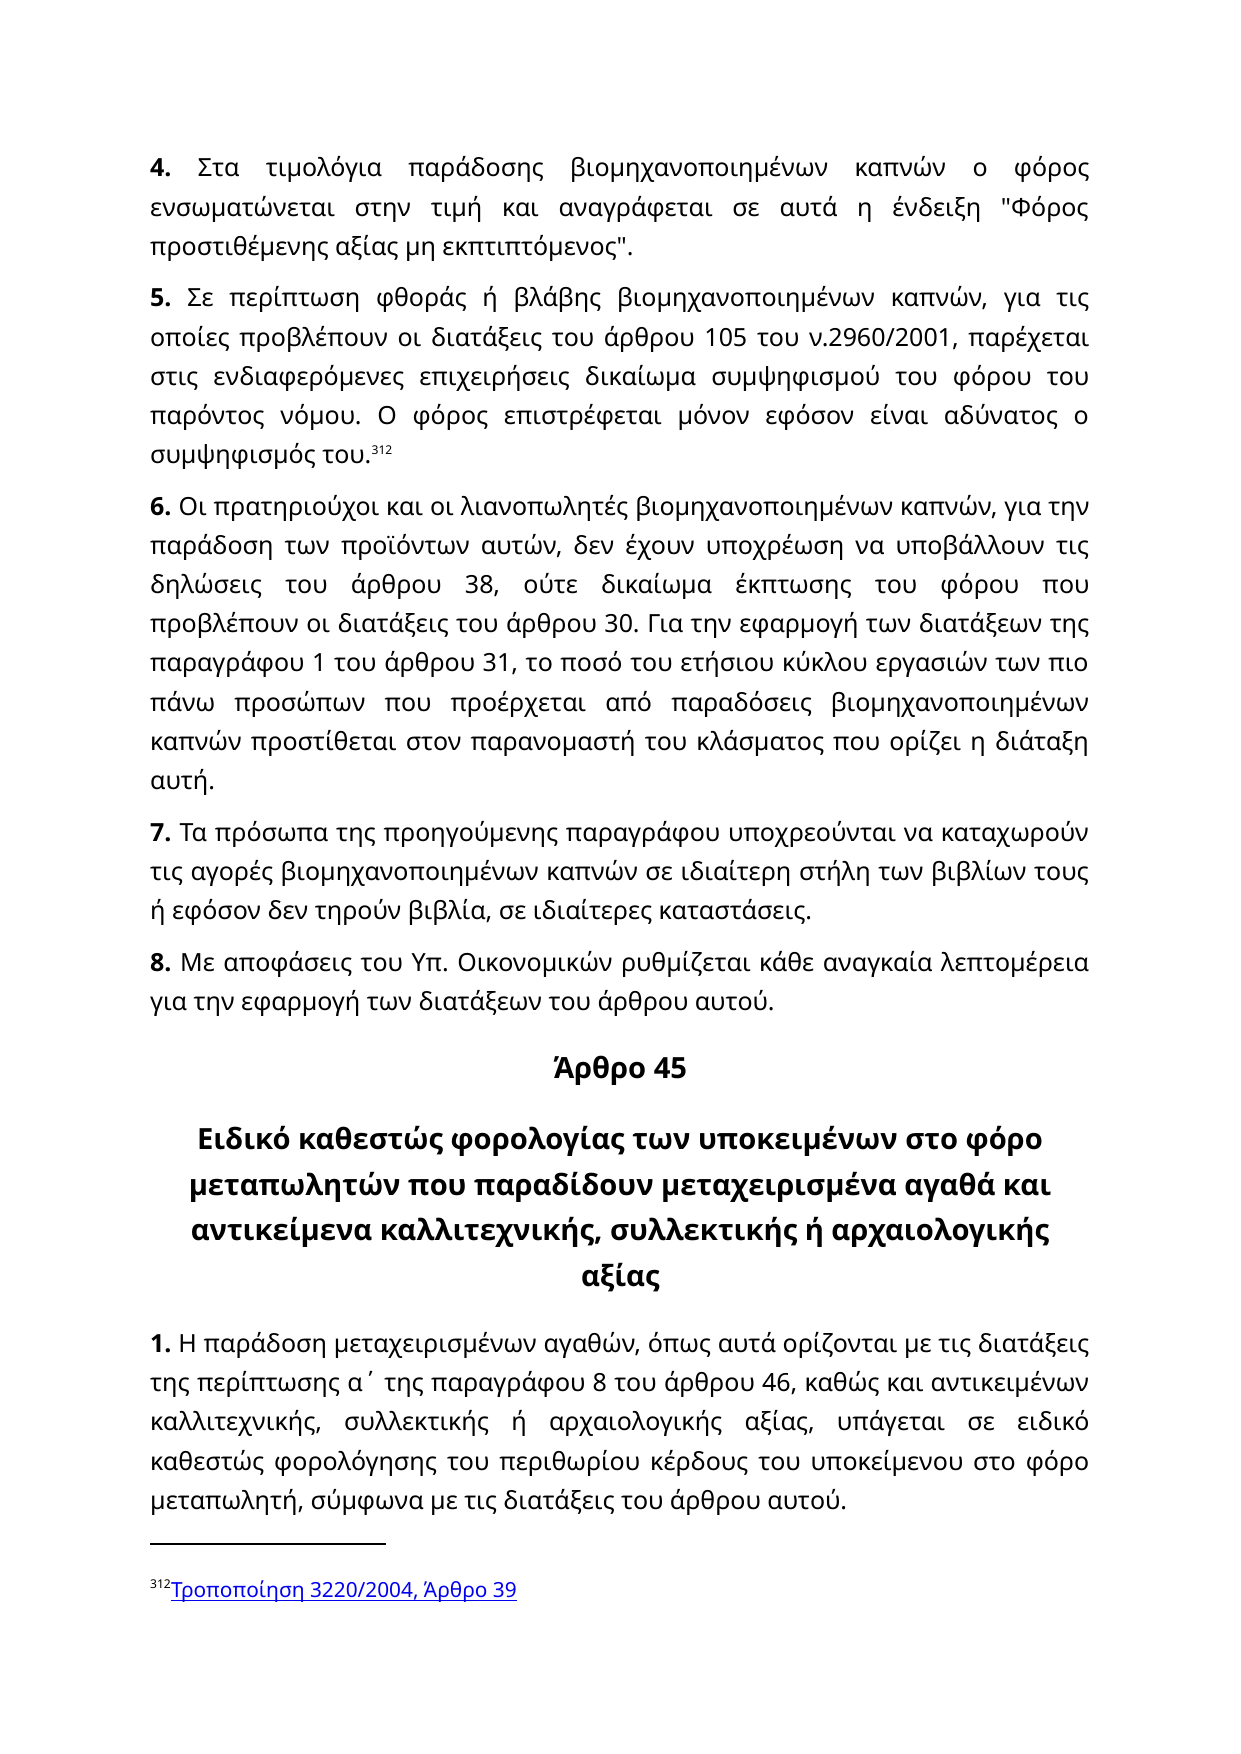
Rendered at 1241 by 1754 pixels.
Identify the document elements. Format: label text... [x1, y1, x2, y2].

subtitle Ειδικό καθεστώς φορολογίας των υποκειμένων στο φόρο μεταπωλητών που παραδίδουν μεταχειρισμένα αγαθά και αντικείμενα καλλιτεχνικής, συλλεκτικής ή αρχαιολογικής αξίας [150, 1118, 1090, 1295]
text 4. Στα τιμολόγια παράδοσης βιομηχανοποιημένων καπνών ο φόρος ενσωματώνεται στην τιμή και αναγράφεται σε αυτά η ένδειξη "Φόρος προστιθέμενης αξίας μη εκπτιπτόμενος". [150, 150, 1090, 262]
text 1. Η παράδοση μεταχειρισμένων αγαθών, όπως αυτά ορίζονται με τις διατάξεις της περίπτωσης α΄ της παραγράφου 8 του άρθρου 46, καθώς και αντικειμένων καλλιτεχνικής, συλλεκτικής ή αρχαιολογικής αξίας, υπάγεται σε ειδικό καθεστώς φορολόγησης του περιθωρίου κέρδους του υποκείμενου στο φόρο μεταπωλητή, σύμφωνα με τις διατάξεις του άρθρου αυτού. [150, 1326, 1090, 1516]
text 7. Τα πρόσωπα της προηγούμενης παραγράφου υποχρεούνται να καταχωρούν τις αγορές βιομηχανοποιημένων καπνών σε ιδιαίτερη στήλη των βιβλίων τους ή εφόσον δεν τηρούν βιβλία, σε ιδιαίτερες καταστάσεις. [150, 814, 1090, 927]
text 5. Σε περίπτωση φθοράς ή βλάβης βιομηχανοποιημένων καπνών, για τις οποίες προβλέπουν οι διατάξεις του άρθρου 105 του ν.2960/2001, παρέχεται στις ενδιαφερόμενες επιχειρήσεις δικαίωμα συμψηφισμού του φόρου του παρόντος νόμου. Ο φόρος επιστρέφεται μόνον εφόσον είναι αδύνατος ο συμψηφισμός του. [150, 280, 1090, 471]
subtitle Άρθρο 45 [150, 1047, 1090, 1087]
text 6. Οι πρατηριούχοι και οι λιανοπωλητές βιομηχανοποιημένων καπνών, για την παράδοση των προϊόντων αυτών, δεν έχουν υποχρέωση να υποβάλλουν τις δηλώσεις του άρθρου 38, ούτε δικαίωμα έκπτωσης του φόρου που προβλέπουν οι διατάξεις του άρθρου 30. Για την εφαρμογή των διατάξεων της παραγράφου 1 του άρθρου 31, το ποσό του ετήσιου κύκλου εργασιών των πιο πάνω προσώπων που προέρχεται από παραδόσεις βιομηχανοποιημένων καπνών προστίθεται στον παρανομαστή του κλάσματος που ορίζει η διάταξη αυτή. [150, 488, 1090, 797]
text 8. Με αποφάσεις του Υπ. Οικονομικών ρυθμίζεται κάθε αναγκαία λεπτομέρεια για την εφαρμογή των διατάξεων του άρθρου αυτού. [150, 944, 1090, 1017]
text Τροποποίηση 3220/2004, Άρθρο 39 [150, 1576, 1090, 1604]
